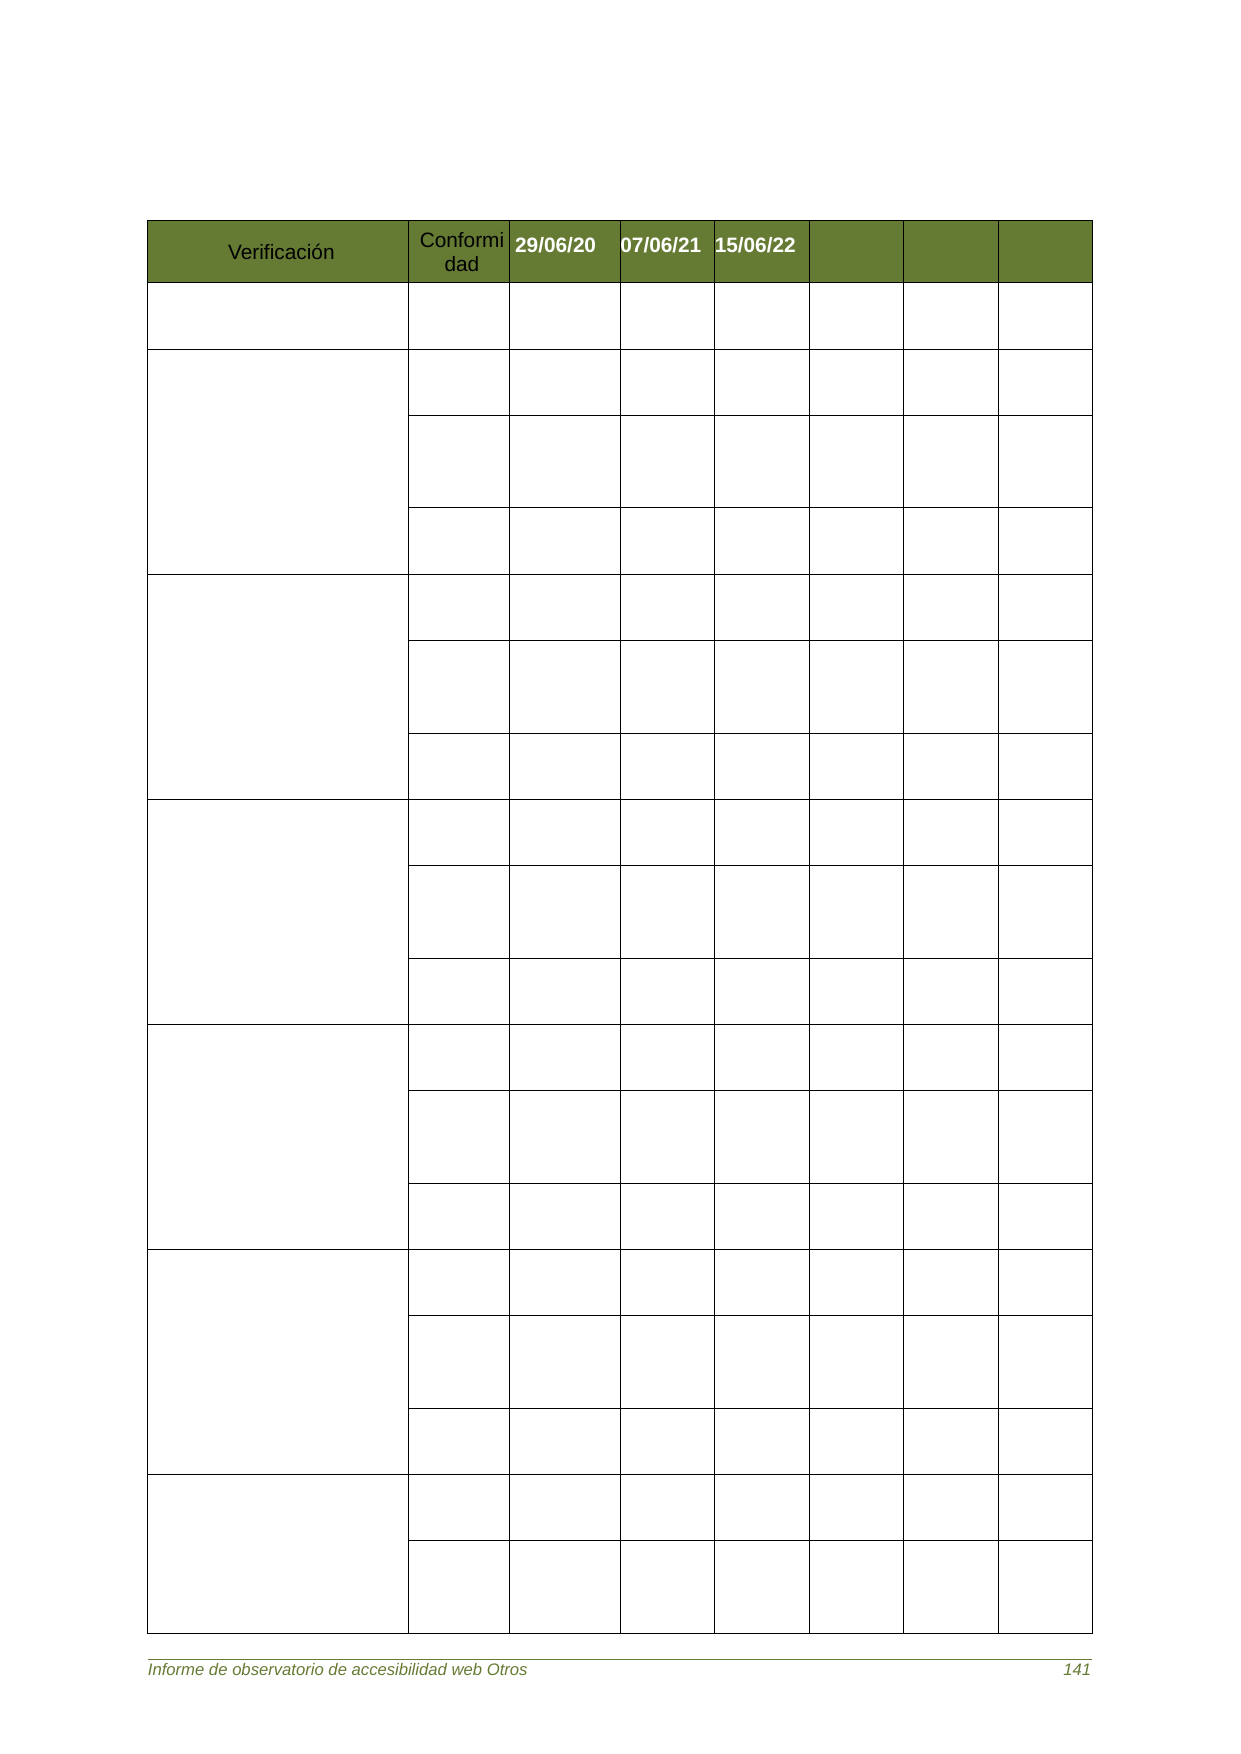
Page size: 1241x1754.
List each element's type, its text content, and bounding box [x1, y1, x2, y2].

table_cell 49.00% [510, 1475, 620, 1540]
table_cell [810, 1316, 903, 1408]
table_cell 86.00% [715, 1250, 809, 1315]
table_header [904, 221, 998, 282]
table_cell 72.00% [621, 641, 714, 732]
table_cell [810, 800, 903, 865]
table_cell [999, 866, 1092, 957]
table_cell [999, 508, 1092, 573]
table_cell 0.00% [510, 1409, 620, 1474]
table_cell 28.00% [621, 575, 714, 640]
table_cell [999, 1091, 1092, 1183]
table_cell 14.00% [715, 1316, 809, 1408]
table_cell 14.00% [510, 508, 620, 573]
table_cell [904, 1184, 998, 1249]
table_cell 1.7 Identificación del idioma principal [148, 1025, 408, 1249]
table_cell [904, 1475, 998, 1540]
table_cell 1.8 Navegación con JavaScript accesible y Control de usuario [148, 1250, 408, 1474]
table_cell [810, 1475, 903, 1540]
table_cell [999, 1316, 1092, 1408]
table_cell [904, 1316, 998, 1408]
table_cell 40.00% [621, 866, 714, 957]
table_header 29/06/20 [510, 221, 620, 282]
table_header Conformidad [409, 221, 509, 282]
table_cell 0.00% [621, 959, 714, 1024]
table_cell 0.00% [621, 1409, 714, 1474]
table_cell [904, 283, 998, 348]
table_cell No conforme [409, 416, 509, 507]
table_cell [810, 1091, 903, 1183]
table_cell 44.00% [621, 1541, 714, 1633]
table_cell [810, 1025, 903, 1090]
table_cell [904, 641, 998, 732]
table_cell [904, 1250, 998, 1315]
table_cell No aplica [409, 959, 509, 1024]
table_cell [810, 508, 903, 573]
table_cell [904, 350, 998, 415]
table_cell Conforme [409, 800, 509, 865]
table_cell 1.9 Formularios y etiquetas [148, 1475, 408, 1633]
table_cell 27.00% [510, 1316, 620, 1408]
table_cell [904, 575, 998, 640]
table_cell [810, 1541, 903, 1633]
table_cell [904, 1091, 998, 1183]
table_cell No conforme [409, 866, 509, 957]
table_cell 59.00% [715, 1475, 809, 1540]
table_cell [999, 575, 1092, 640]
table_cell [999, 1541, 1092, 1633]
table_cell [904, 1409, 998, 1474]
table_cell 45.00% [510, 866, 620, 957]
table_cell 56.00% [621, 1475, 714, 1540]
table_cell [810, 641, 903, 732]
table_cell 10.00% [715, 508, 809, 573]
table_cell [999, 283, 1092, 348]
table_cell 18.00% [510, 1091, 620, 1183]
table_cell No conforme [409, 641, 509, 732]
table_cell Conforme [409, 575, 509, 640]
table_cell 46.00% [621, 350, 714, 415]
table_cell 0.00% [715, 1409, 809, 1474]
table_cell 16.00% [715, 1091, 809, 1183]
table_cell 1.5 Agrupación estructural [148, 575, 408, 799]
table_cell [904, 1541, 998, 1633]
table_cell 22.00% [621, 1316, 714, 1408]
table_cell 73.00% [510, 1250, 620, 1315]
table_cell Conforme [409, 1025, 509, 1090]
table_cell [999, 1184, 1092, 1249]
table_cell 0.00% [621, 1184, 714, 1249]
table_cell Conforme [409, 1250, 509, 1315]
table_cell [810, 350, 903, 415]
table_cell 0.00% [510, 959, 620, 1024]
table_header [999, 221, 1092, 282]
table_cell 16.00% [621, 1091, 714, 1183]
table_cell 20.00% [715, 575, 809, 640]
table_cell [810, 959, 903, 1024]
table_cell No aplica [409, 508, 509, 573]
table_cell No conforme [409, 1316, 509, 1408]
table_cell 0.00% [621, 734, 714, 799]
table_cell [999, 1475, 1092, 1540]
table_header Verificación [148, 221, 408, 282]
table_cell No aplica [409, 1184, 509, 1249]
table_cell 0.00% [715, 1184, 809, 1249]
table_cell 0.00% [715, 734, 809, 799]
table_cell 31.00% [715, 350, 809, 415]
table_cell [810, 416, 903, 507]
table_cell [810, 1409, 903, 1474]
table_cell 8.00% [621, 508, 714, 573]
table_cell [904, 959, 998, 1024]
table_cell [904, 1025, 998, 1090]
table_cell [904, 866, 998, 957]
table_cell 82.00% [510, 1025, 620, 1090]
table_header [810, 221, 903, 282]
table_cell [999, 350, 1092, 415]
table_cell 1.6 Separación de contenido y presentación [148, 800, 408, 1024]
table_cell 0.00% [715, 283, 809, 348]
table_cell 49.00% [715, 866, 809, 957]
table_cell [904, 800, 998, 865]
table_cell 88.00% [510, 641, 620, 732]
table_cell [999, 800, 1092, 865]
table_cell 84.00% [621, 1025, 714, 1090]
table_cell 12.00% [510, 575, 620, 640]
table_cell 24.00% [510, 350, 620, 415]
table_cell 0.00% [510, 1184, 620, 1249]
table_cell No aplica [409, 1409, 509, 1474]
table_header 07/06/21 [621, 221, 714, 282]
table_cell [999, 1409, 1092, 1474]
table_cell [810, 734, 903, 799]
table_cell 1.4 Tablas de datos [148, 350, 408, 573]
table_cell 61.00% [510, 416, 620, 507]
table_cell [999, 734, 1092, 799]
table_cell 51.00% [510, 1541, 620, 1633]
table_cell 60.00% [621, 800, 714, 865]
table_cell [810, 1250, 903, 1315]
table_cell [999, 641, 1092, 732]
table_cell 51.00% [715, 800, 809, 865]
table_cell [999, 1250, 1092, 1315]
table_cell [999, 416, 1092, 507]
table_cell 55.00% [510, 800, 620, 865]
table_cell 59.00% [715, 416, 809, 507]
table_cell [810, 1184, 903, 1249]
table_cell No aplica [409, 734, 509, 799]
table_cell [999, 1025, 1092, 1090]
table_cell [810, 575, 903, 640]
table_cell 78.00% [621, 1250, 714, 1315]
table_cell 84.00% [715, 1025, 809, 1090]
table_cell [999, 959, 1092, 1024]
table_cell No conforme [409, 1541, 509, 1633]
table_cell 41.00% [715, 1541, 809, 1633]
table_cell [904, 508, 998, 573]
table_cell [904, 416, 998, 507]
table_cell No aplica [409, 283, 509, 348]
table_cell 0.00% [715, 959, 809, 1024]
table_cell Conforme [409, 350, 509, 415]
table_cell 0.00% [510, 283, 620, 348]
table_cell 46.00% [621, 416, 714, 507]
table_cell [810, 866, 903, 957]
table_cell Conforme [409, 1475, 509, 1540]
table_header 15/06/22 [715, 221, 809, 282]
table_cell [904, 734, 998, 799]
table_cell 80.00% [715, 641, 809, 732]
table_cell 0.00% [621, 283, 714, 348]
table_cell [810, 283, 903, 348]
table_cell 0.00% [510, 734, 620, 799]
table_cell No conforme [409, 1091, 509, 1183]
